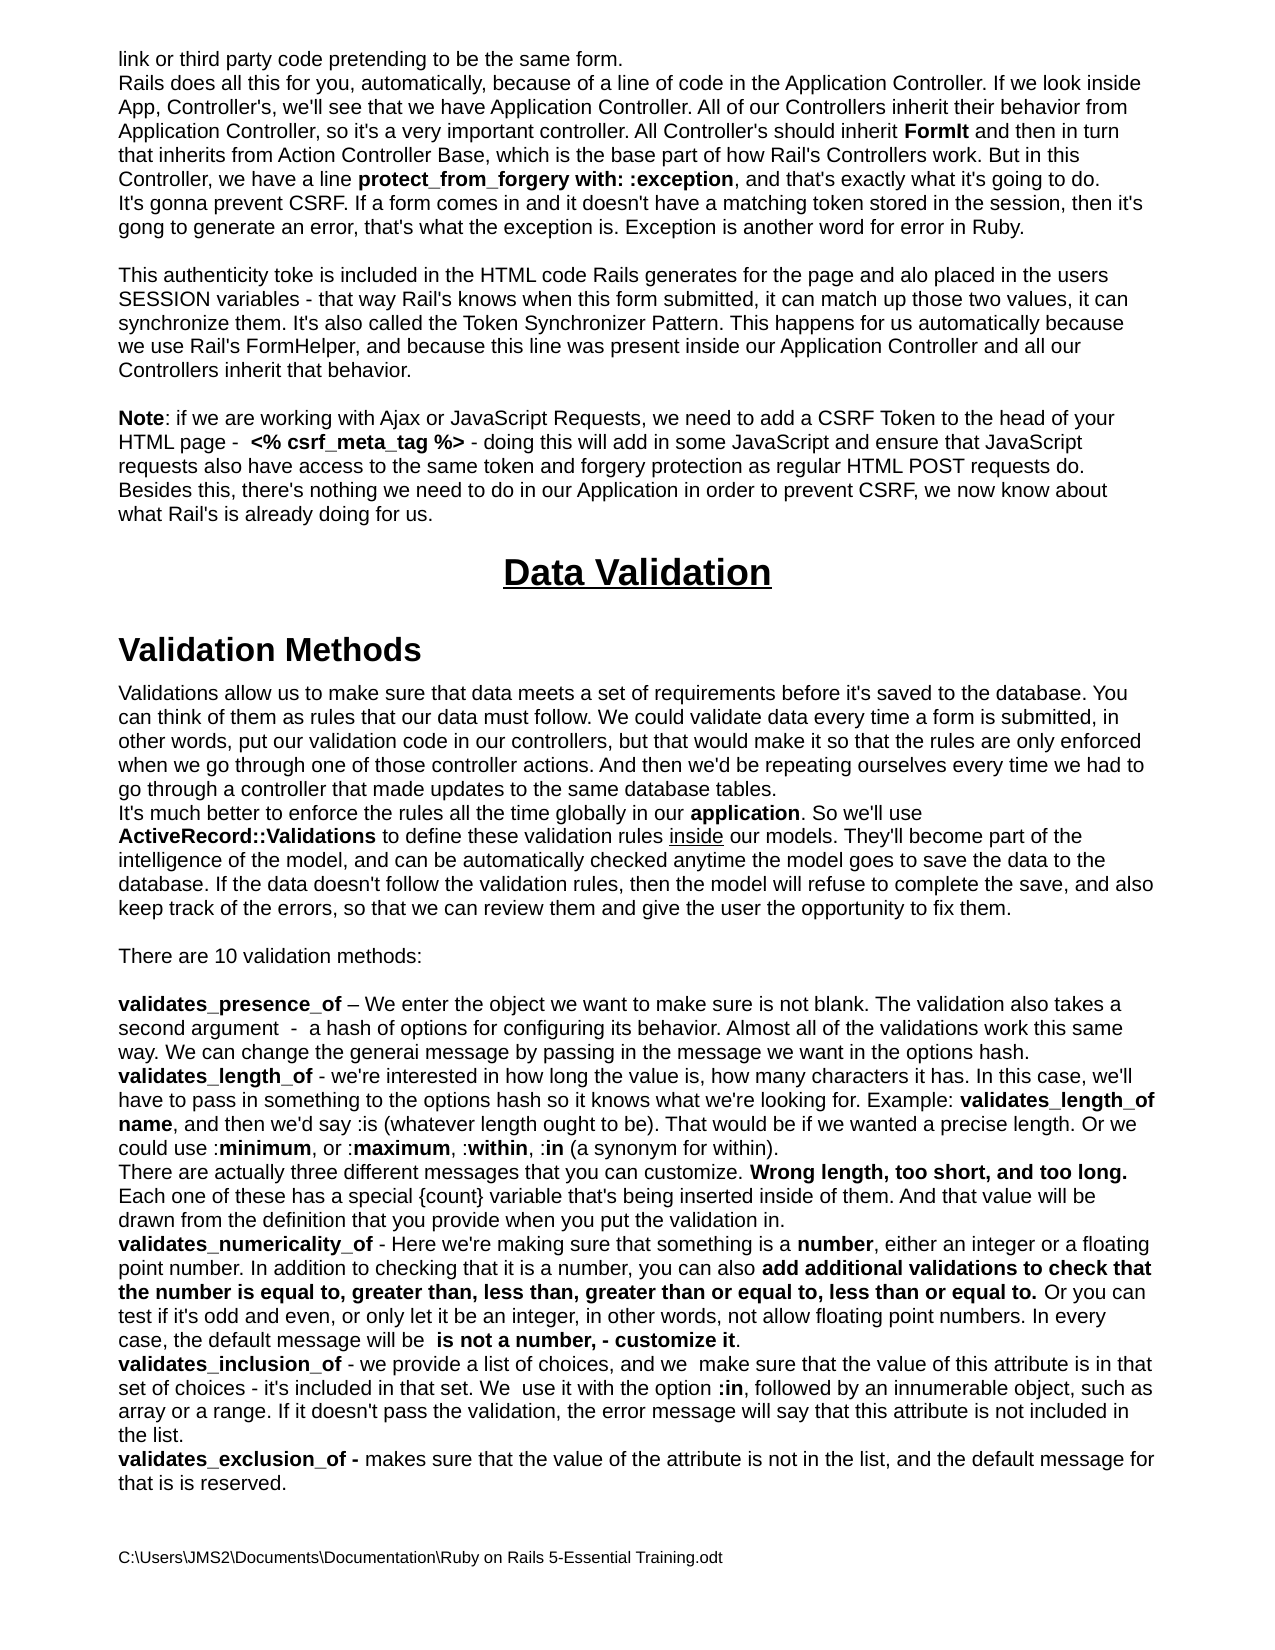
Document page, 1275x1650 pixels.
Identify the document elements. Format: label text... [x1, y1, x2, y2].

text link or third party code pretending to be the same form. [118, 47, 1157, 71]
text validates_numericality_of - Here we're making sure that something is a number, either an integer or a floating point number. In addition to checking that it is a number, you can also add additional validations to check that the number is equal to, greater than, less than, greater than or equal to, less than or equal to. Or you can test if it's odd and even, or only let it be an integer, in other words, not allow floating point numbers. In every case, the default message will be is not a number, - customize it. [118, 1232, 1157, 1351]
text There are actually three different messages that you can customize. Wrong length, too short, and too long. Each one of these has a special {count} variable that's being inserted inside of them. And that value will be drawn from the definition that you provide when you put the validation in. [118, 1160, 1157, 1232]
text Rails does all this for you, automatically, because of a line of code in the Application Controller. If we look inside App, Controller's, we'll see that we have Application Controller. All of our Controllers inherit their behavior from Application Controller, so it's a very important controller. All Controller's should inherit FormIt and then in turn that inherits from Action Controller Base, which is the base part of how Rail's Controllers work. But in this Controller, we have a line protect_from_forgery with: :exception, and that's exactly what it's going to do. [118, 71, 1157, 191]
text validates_inclusion_of - we provide a list of choices, and we make sure that the value of this attribute is in that set of choices - it's included in that set. We use it with the option :in, followed by an innumerable object, such as array or a range. If it doesn't pass the validation, the error message will say that this attribute is not included in the list. [118, 1351, 1157, 1447]
text validates_exclusion_of - makes sure that the value of the attribute is not in the list, and the default message for that is is reserved. [118, 1447, 1157, 1495]
text validates_length_of - we're interested in how long the value is, how many characters it has. In this case, we'll have to pass in something to the options hash so it knows what we're looking for. Example: validates_length_of name, and then we'd say :is (whatever length ought to be). That would be if we wanted a precise length. Or we could use :minimum, or :maximum, :within, :in (a synonym for within). [118, 1064, 1157, 1160]
subtitle Validation Methods [118, 629, 1157, 668]
text It's much better to enforce the rules all the time globally in our application. So we'll use ActiveRecord::Validations to define these validation rules inside our models. They'll become part of the intelligence of the model, and can be automatically checked anytime the model goes to save the data to the database. If the data doesn't follow the validation rules, then the model will refuse to complete the save, and also keep track of the errors, so that we can review them and give the user the opportunity to fix them. [118, 800, 1157, 920]
text This authenticity toke is included in the HTML code Rails generates for the page and alo placed in the users SESSION variables - that way Rail's knows when this form submitted, it can match up those two values, it can synchronize them. It's also called the Token Synchronizer Pattern. This happens for us automatically because we use Rail's FormHelper, and because this line was present inside our Application Controller and all our Controllers inherit that behavior. [118, 262, 1157, 382]
text Validations allow us to make sure that data meets a set of requirements before it's saved to the database. You can think of them as rules that our data must follow. We could validate data every time a form is submitted, in other words, put our validation code in our controllers, but that would make it so that the rules are only enforced when we go through one of those controller actions. And then we'd be repeating ourselves every time we had to go through a controller that made updates to the same database tables. [118, 681, 1157, 800]
text Note: if we are working with Ajax or JavaScript Requests, we need to add a CSRF Token to the head of your HTML page - <% csrf_meta_tag %> - doing this will add in some JavaScript and ensure that JavaScript requests also have access to the same token and forgery protection as regular HTML POST requests do. [118, 406, 1157, 478]
subtitle Data Validation [118, 550, 1157, 593]
text There are 10 validation methods: [118, 944, 1157, 968]
text It's gonna prevent CSRF. If a form comes in and it doesn't have a matching token stored in the session, then it's gong to generate an error, that's what the exception is. Exception is another word for error in Ruby. [118, 191, 1157, 238]
text Besides this, there's nothing we need to do in our Application in order to prevent CSRF, we now know about what Rail's is already doing for us. [118, 478, 1157, 526]
text validates_presence_of – We enter the object we want to make sure is not blank. The validation also takes a second argument - a hash of options for configuring its behavior. Almost all of the validations work this same way. We can change the generai message by passing in the message we want in the options hash. [118, 992, 1157, 1064]
